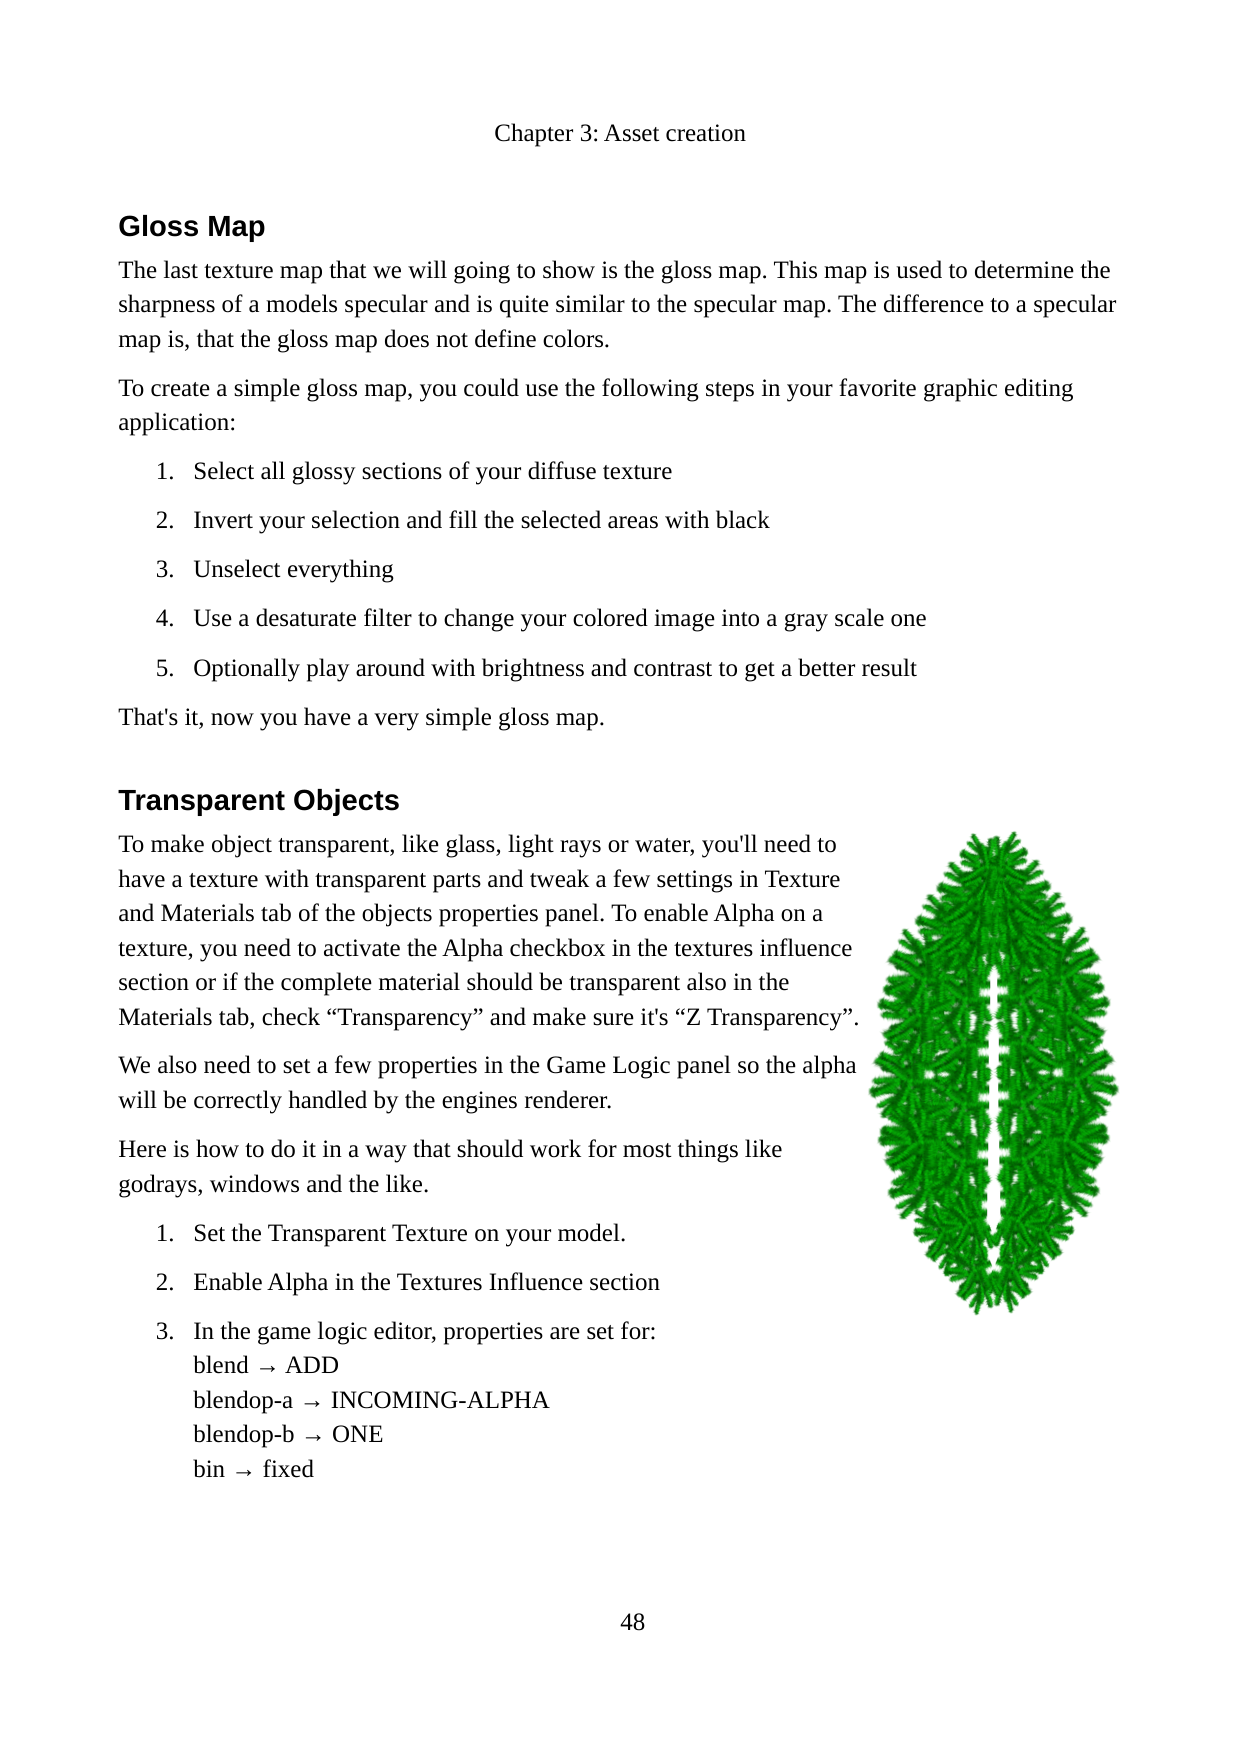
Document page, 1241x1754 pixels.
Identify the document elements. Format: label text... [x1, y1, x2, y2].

list Set the Transparent Texture on your model. [156, 1218, 865, 1246]
text Here is how to do it in a way that should work for most things like godrays, windows and the like. [118, 1134, 865, 1197]
list Use a desaturate filter to change your colored image into a gray scale one [156, 603, 1122, 632]
list Enable Alpha in the Textures Influence section [156, 1267, 865, 1296]
list Optionally play around with brightness and contrast to get a better result [156, 653, 1122, 681]
list In the game logic editor, properties are set for: blend → ADD blendop-a → INCOMING-ALPHA blendop-b → ONE bin → fixed [156, 1316, 1122, 1482]
text To create a simple gloss map, you could use the following steps in your favorite graphic editing application: [118, 373, 1122, 436]
text That's it, now you have a very simple gloss map. [118, 702, 1122, 730]
text The last texture map that we will going to show is the gloss map. This map is used to determine the sharpness of a models specular and is quite similar to the specular map. The difference to a specular map is, that the gloss map does not define colors. [118, 255, 1122, 352]
picture [865, 829, 1123, 1344]
subtitle Gloss Map [118, 209, 1122, 242]
list Invert your selection and fill the selected areas with black [156, 505, 1122, 534]
list Unselect everything [156, 554, 1122, 583]
text We also need to set a few properties in the Game Logic panel so the alpha will be correctly handled by the engines renderer. [118, 1051, 865, 1114]
text To make object transparent, like glass, light rays or water, you'll need to have a texture with transparent parts and tweak a few settings in Texture and Materials tab of the objects properties panel. To enable Alpha on a texture, you need to activate the Alpha checkbox in the textures influence section or if the complete material should be transparent also in the Materials tab, check “Transparency” and make sure it's “Z Transparency”. [118, 829, 865, 1030]
subtitle Transparent Objects [118, 783, 1122, 817]
list Select all glossy sections of your diffuse texture [156, 456, 1122, 485]
